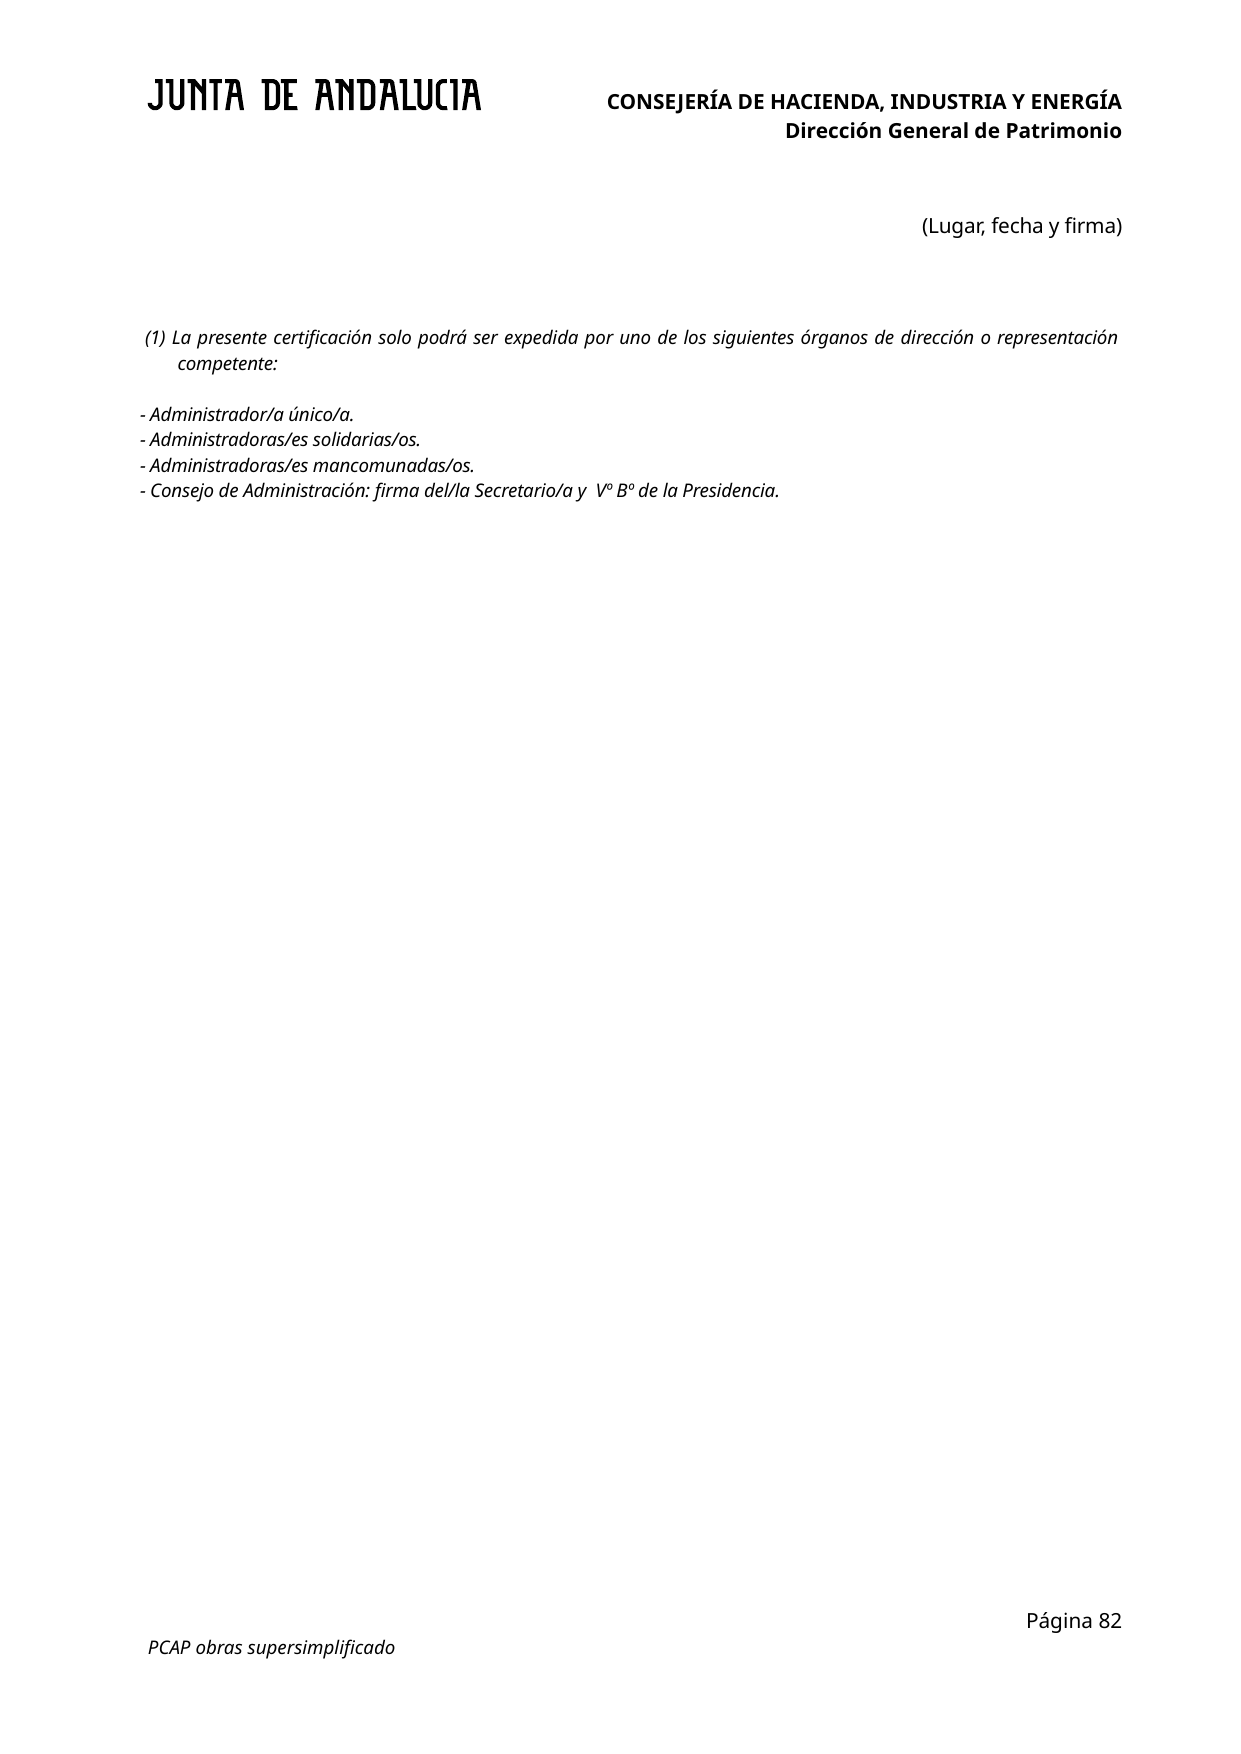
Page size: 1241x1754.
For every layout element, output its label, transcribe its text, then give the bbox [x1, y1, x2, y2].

text - Consejo de Administración: firma del/la Secretario/a y Vº Bº de la Presidencia. [140, 478, 1122, 503]
text (1) La presente certificación solo podrá ser expedida por uno de los siguientes órganos de dirección o representación competente: [145, 324, 1122, 376]
text - Administradoras/es mancomunadas/os. [140, 452, 1122, 478]
text (Lugar, fecha y firma) [811, 211, 1122, 239]
text - Administrador/a único/a. [140, 401, 1122, 427]
text - Administradoras/es solidarias/os. [140, 427, 1122, 452]
